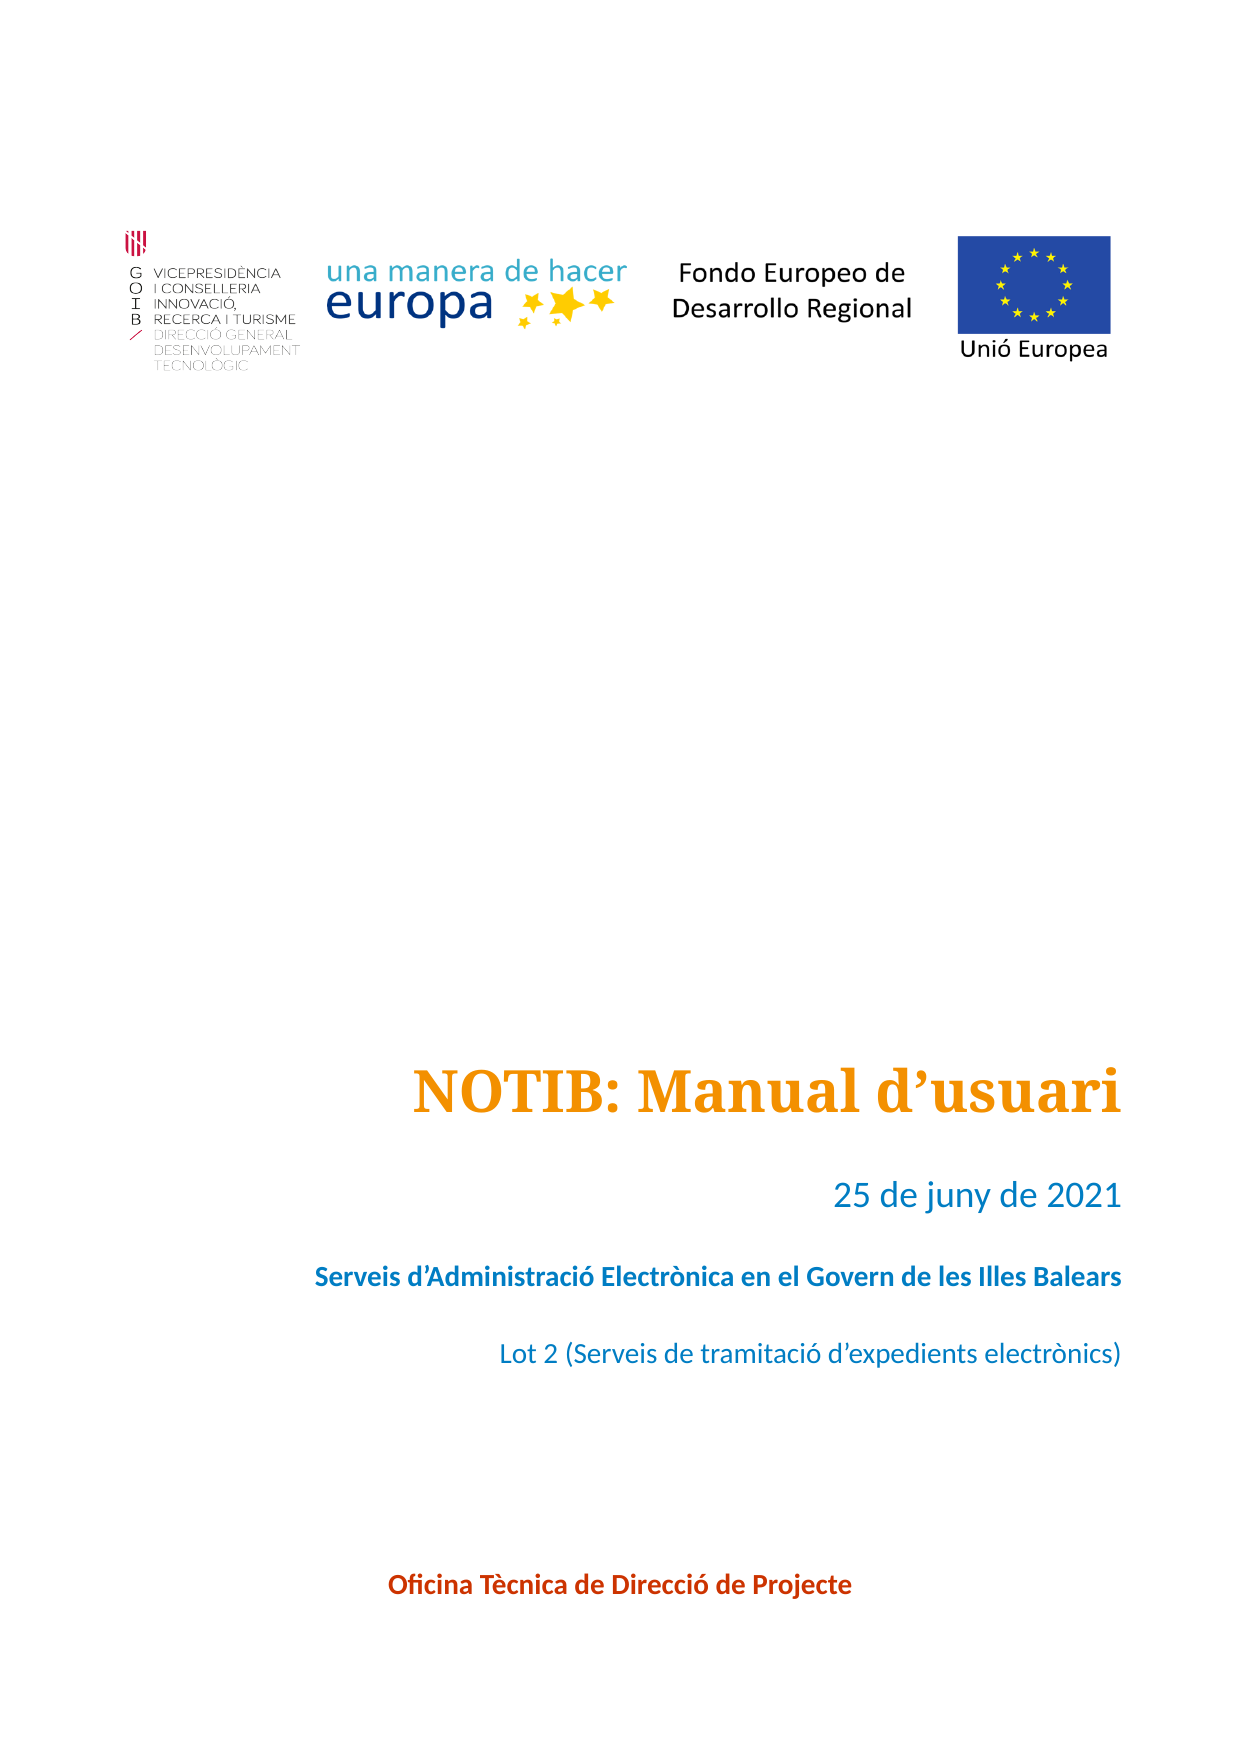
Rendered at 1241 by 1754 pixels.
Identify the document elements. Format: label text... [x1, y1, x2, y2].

text NOTIB: Manual d’usuari [118, 1051, 1122, 1130]
text Lot 2 (Serveis de tramitació d’expedients electrònics) [118, 1335, 1122, 1371]
picture [118, 226, 308, 375]
text Oficina Tècnica de Direcció de Projecte [118, 1566, 1122, 1601]
text Serveis d’Administració Electrònica en el Govern de les Illes Balears [118, 1258, 1122, 1294]
text 25 de juny de 2021 [118, 1171, 1122, 1217]
picture [321, 226, 1122, 375]
